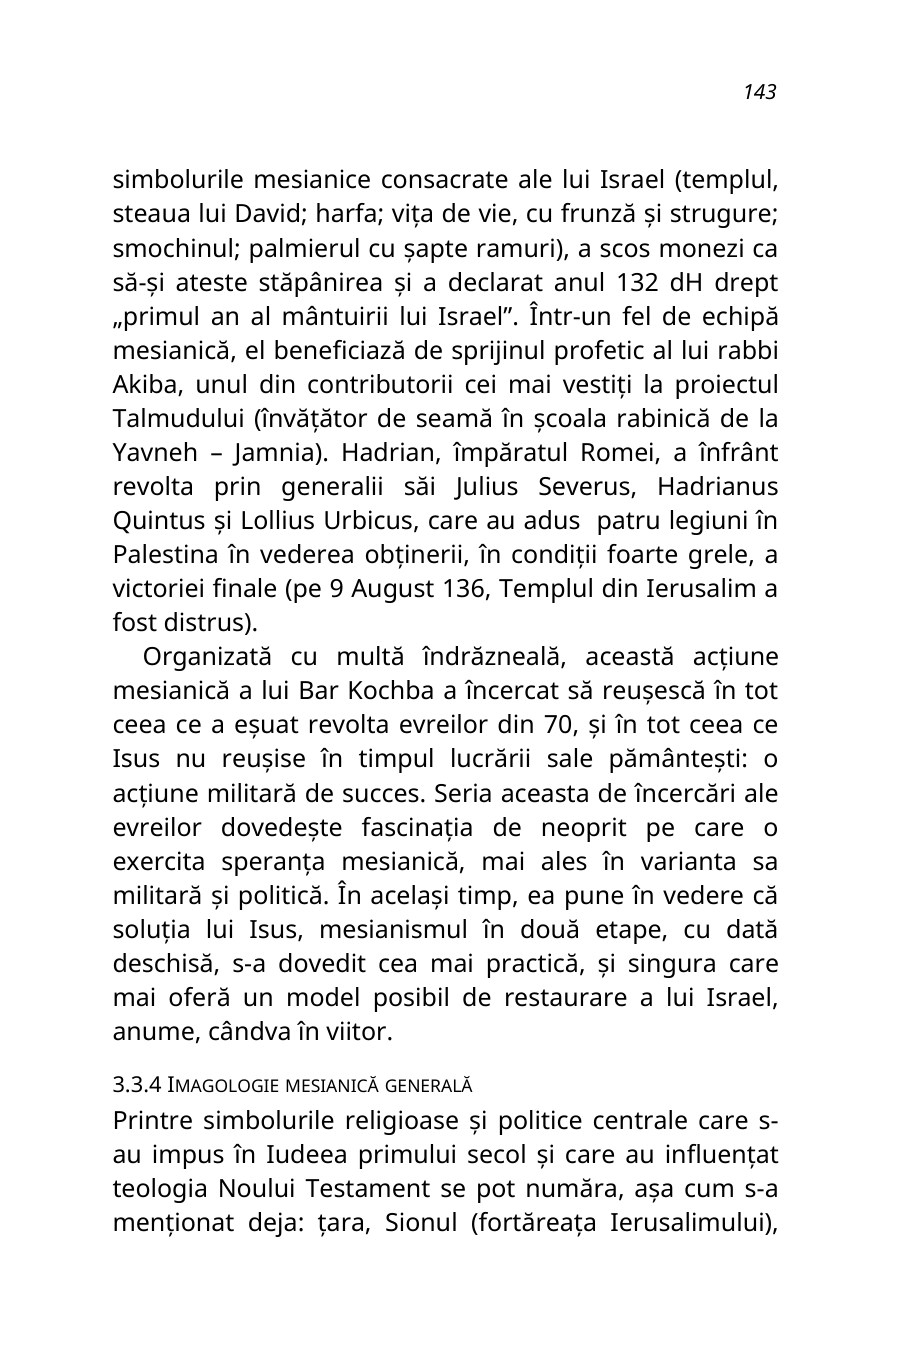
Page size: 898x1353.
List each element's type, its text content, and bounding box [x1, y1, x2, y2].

text Printre simbolurile religioase şi politice centrale care s-au impus în Iudeea primului secol şi care au influenţat teologia Noului Testament se pot număra, aşa cum s-a menţionat deja: ţara, Sionul (fortăreaţa Ierusalimului), [112, 1102, 779, 1239]
text Organizată cu multă îndrăzneală, această acţiune mesianică a lui Bar Kochba a încercat să reuşescă în tot ceea ce a eşuat revolta evreilor din 70, şi în tot ceea ce Isus nu reuşise în timpul lucrării sale pământeşti: o acţiune militară de succes. Seria aceasta de încercări ale evreilor dovedeşte fascinaţia de neoprit pe care o exercita speranţa mesianică, mai ales în varianta sa militară şi politică. În acelaşi timp, ea pune în vedere că soluţia lui Isus, mesianismul în două etape, cu dată deschisă, s-a dovedit cea mai practică, şi singura care mai oferă un model posibil de restaurare a lui Israel, anume, cândva în viitor. [112, 639, 779, 1048]
subtitle 3.3.4 Imagologie mesianică generală [112, 1068, 779, 1098]
text simbolurile mesianice consacrate ale lui Israel (templul, steaua lui David; harfa; viţa de vie, cu frunză şi strugure; smochinul; palmierul cu şapte ramuri), a scos monezi ca să-şi ateste stăpânirea şi a declarat anul 132 dH drept „primul an al mântuirii lui Israel”. Într-un fel de echipă mesianică, el beneficiază de sprijinul profetic al lui rabbi Akiba, unul din contributorii cei mai vestiţi la proiectul Talmudului (învăţător de seamă în şcoala rabinică de la Yavneh – Jamnia). Hadrian, împăratul Romei, a înfrânt revolta prin generalii săi Julius Severus, Hadrianus Quintus şi Lollius Urbicus, care au adus patru legiuni în Palestina în vederea obţinerii, în condiţii foarte grele, a victoriei finale (pe 9 August 136, Templul din Ierusalim a fost distrus). [112, 162, 779, 639]
